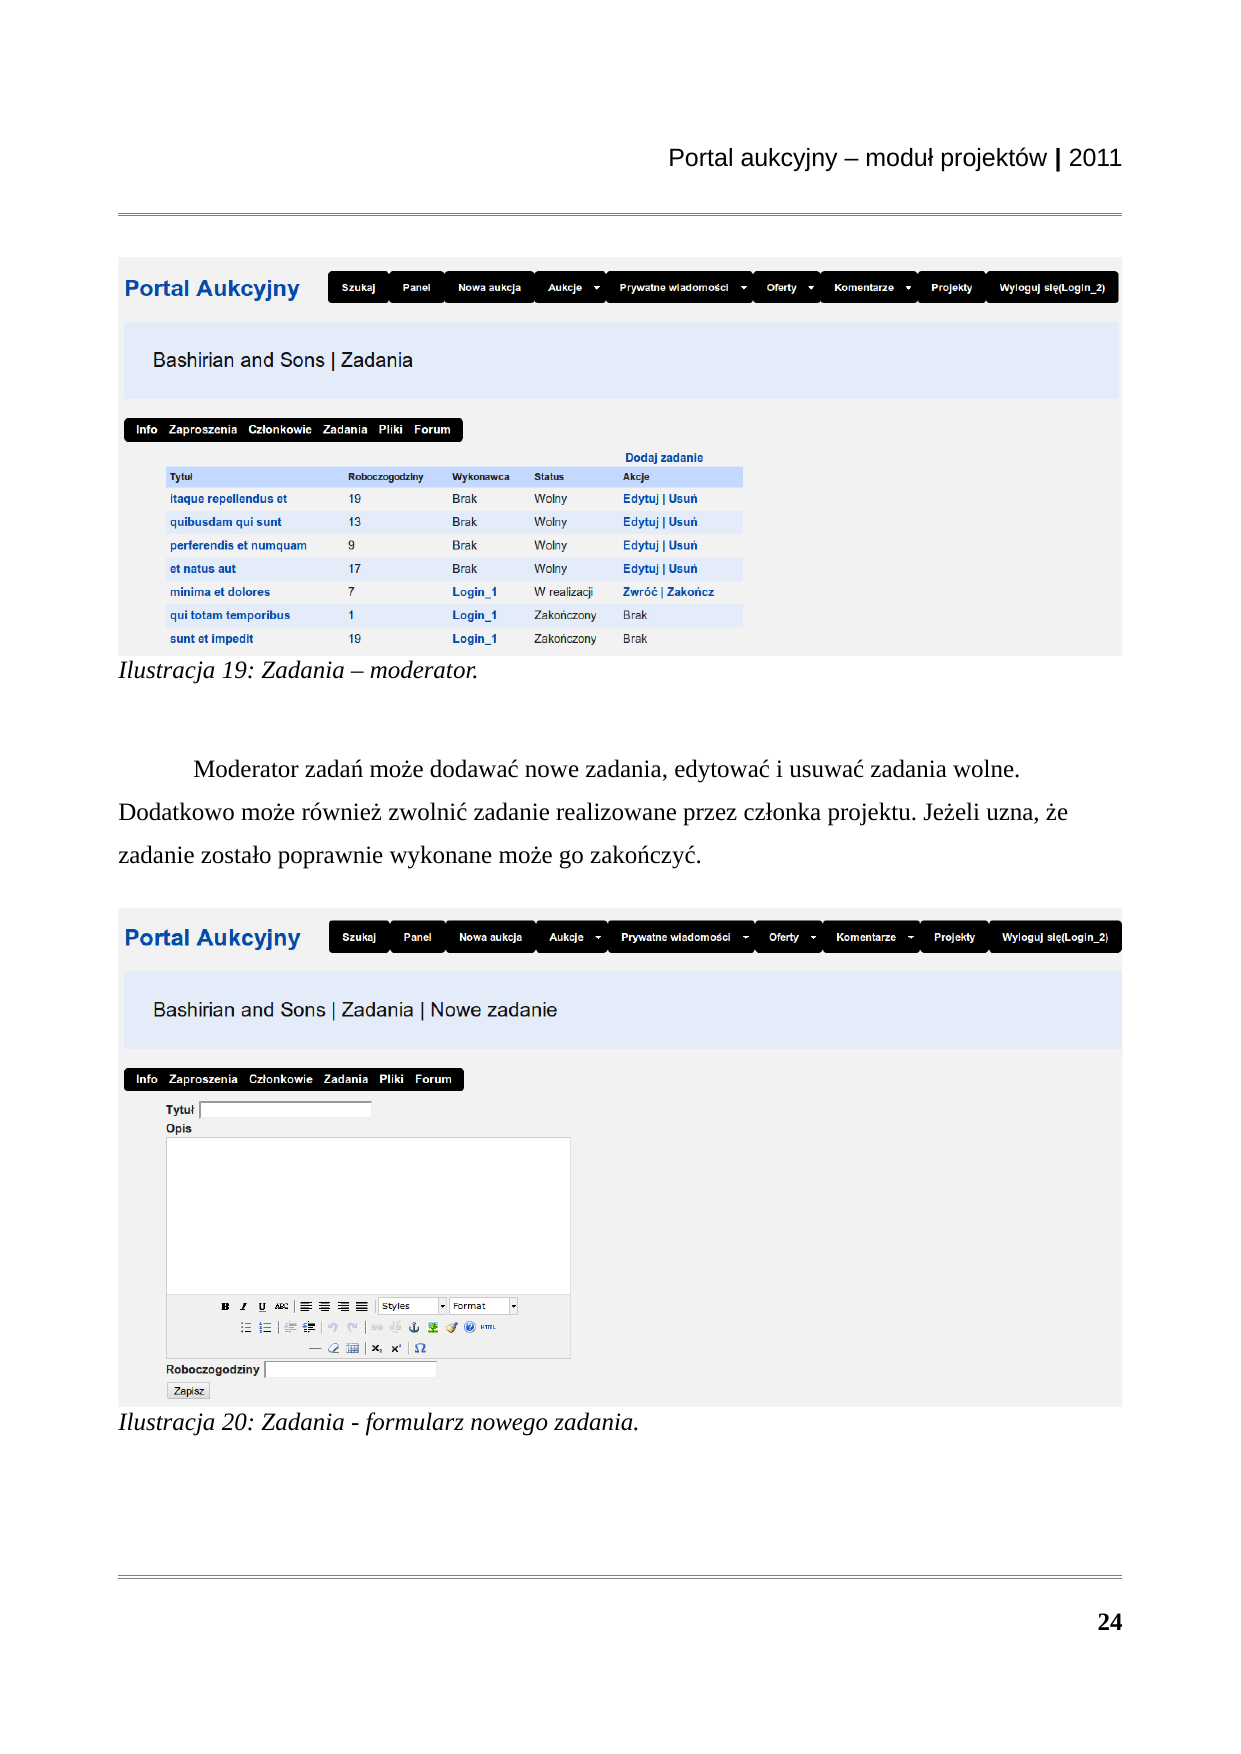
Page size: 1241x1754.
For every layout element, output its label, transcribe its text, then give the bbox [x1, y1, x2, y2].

text Ilustracja 19: Zadania – moderator. [118, 656, 1122, 684]
picture [118, 257, 1123, 656]
text Ilustracja 20: Zadania - formularz nowego zadania. [118, 1407, 1122, 1436]
text Moderator zadań może dodawać nowe zadania, edytować i usuwać zadania wolne. Dodatkowo może również zwolnić zadanie realizowane przez członka projektu. Jeżeli uzna, że zadanie zostało poprawnie wykonane może go zakończyć. [118, 754, 1122, 869]
picture [118, 908, 1123, 1407]
